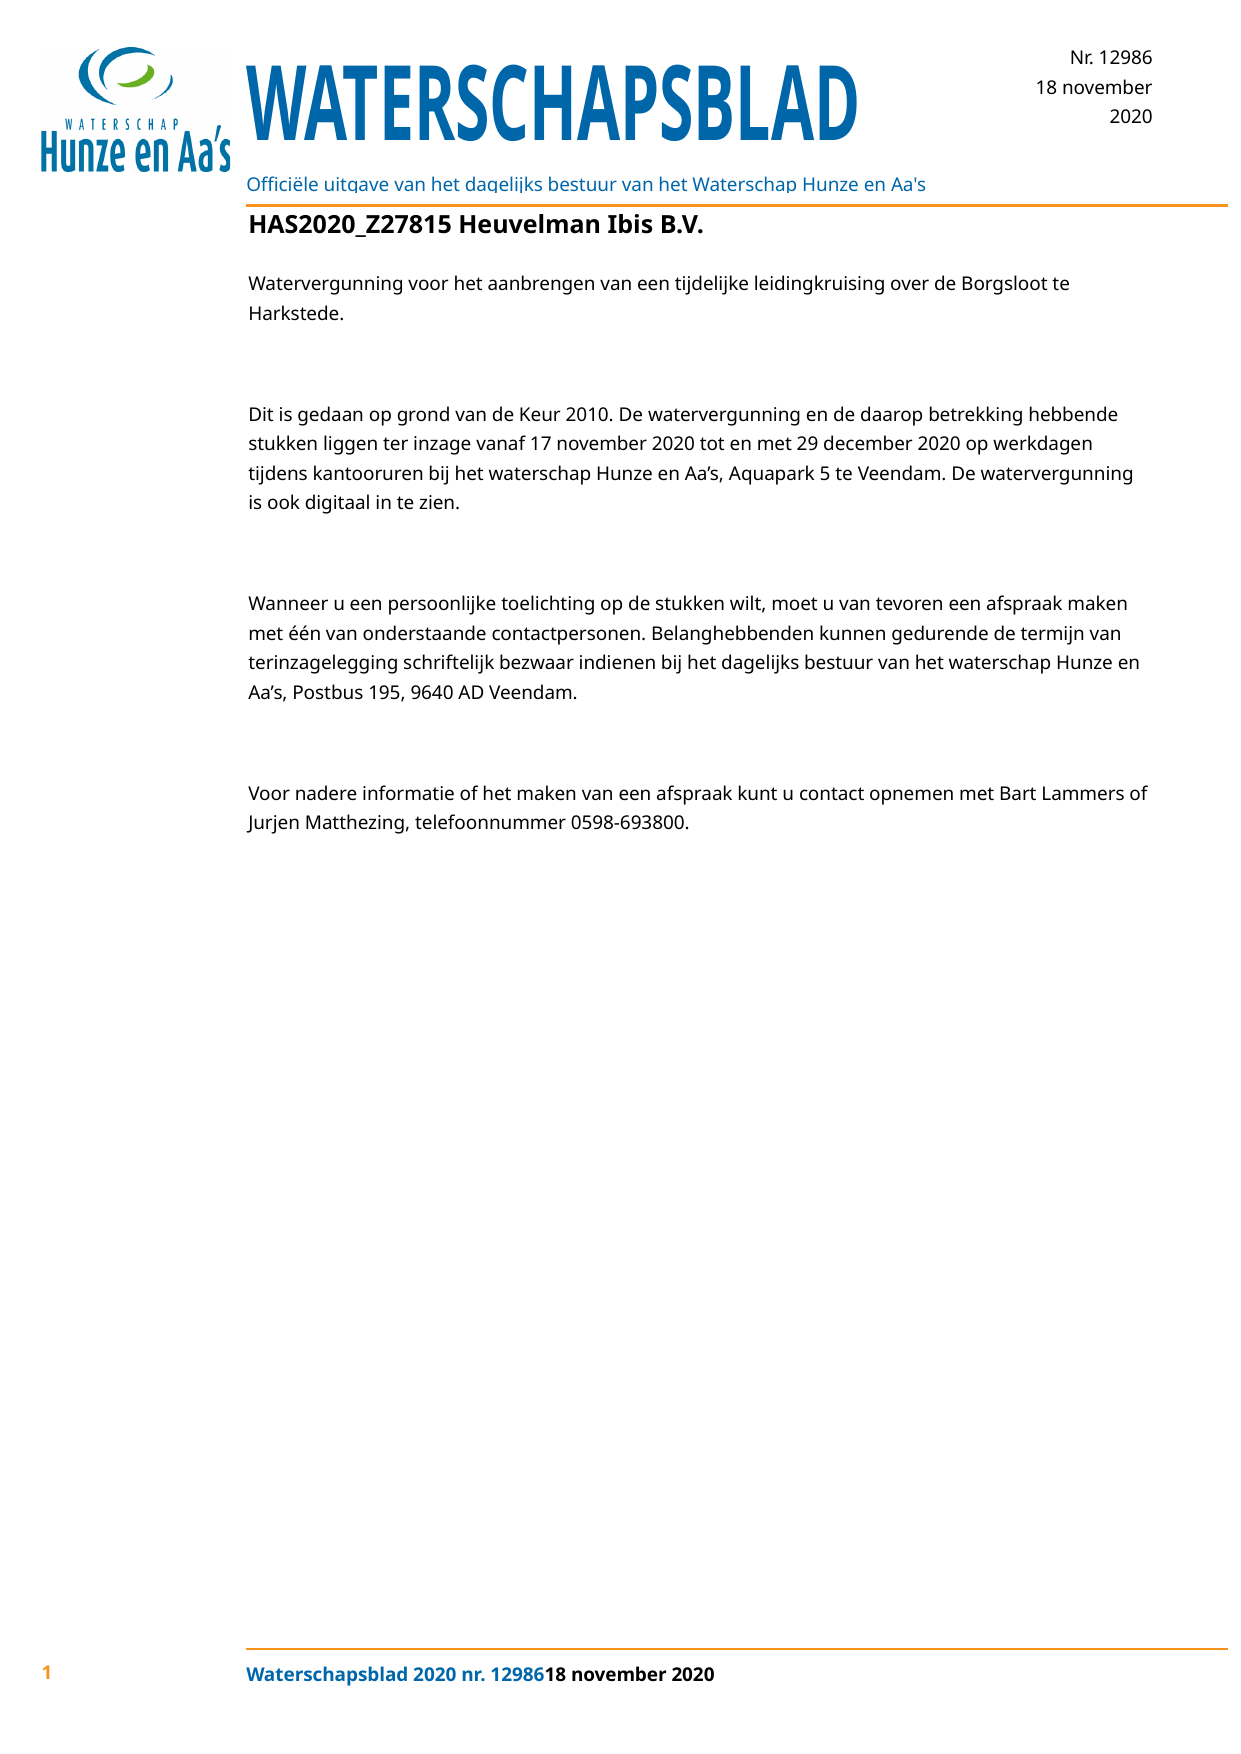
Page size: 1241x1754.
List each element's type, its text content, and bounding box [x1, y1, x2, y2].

picture [183, 163, 191, 172]
picture [41, 47, 231, 172]
text Watervergunning voor het aanbrengen van een tijdelijke leidingkruising over de Borgsloot te Harkstede. [248, 270, 1152, 326]
text Dit is gedaan op grond van de Keur 2010. De watervergunning en de daarop betrekking hebbende stukken liggen ter inzage vanaf 17 november 2020 tot en met 29 december 2020 op werkdagen tijdens kantooruren bij het waterschap Hunze en Aa’s, Aquapark 5 te Veendam. De watervergunning is ook digitaal in te zien. [248, 401, 1152, 515]
text Wanneer u een persoonlijke toelichting op de stukken wilt, moet u van tevoren een afspraak maken met één van onderstaande contactpersonen. Belanghebbenden kunnen gedurende de termijn van terinzagelegging schriftelijk bezwaar indienen bij het dagelijks bestuur van het waterschap Hunze en Aa’s, Postbus 195, 9640 AD Veendam. [248, 590, 1152, 705]
text Voor nadere informatie of het maken van een afspraak kunt u contact opnemen met Bart Lammers of Jurjen Matthezing, telefoonnummer 0598-693800. [248, 780, 1152, 835]
picture [226, 145, 231, 156]
picture [47, 154, 51, 172]
text HAS2020_Z27815 Heuvelman Ibis B.V. [248, 207, 1152, 241]
